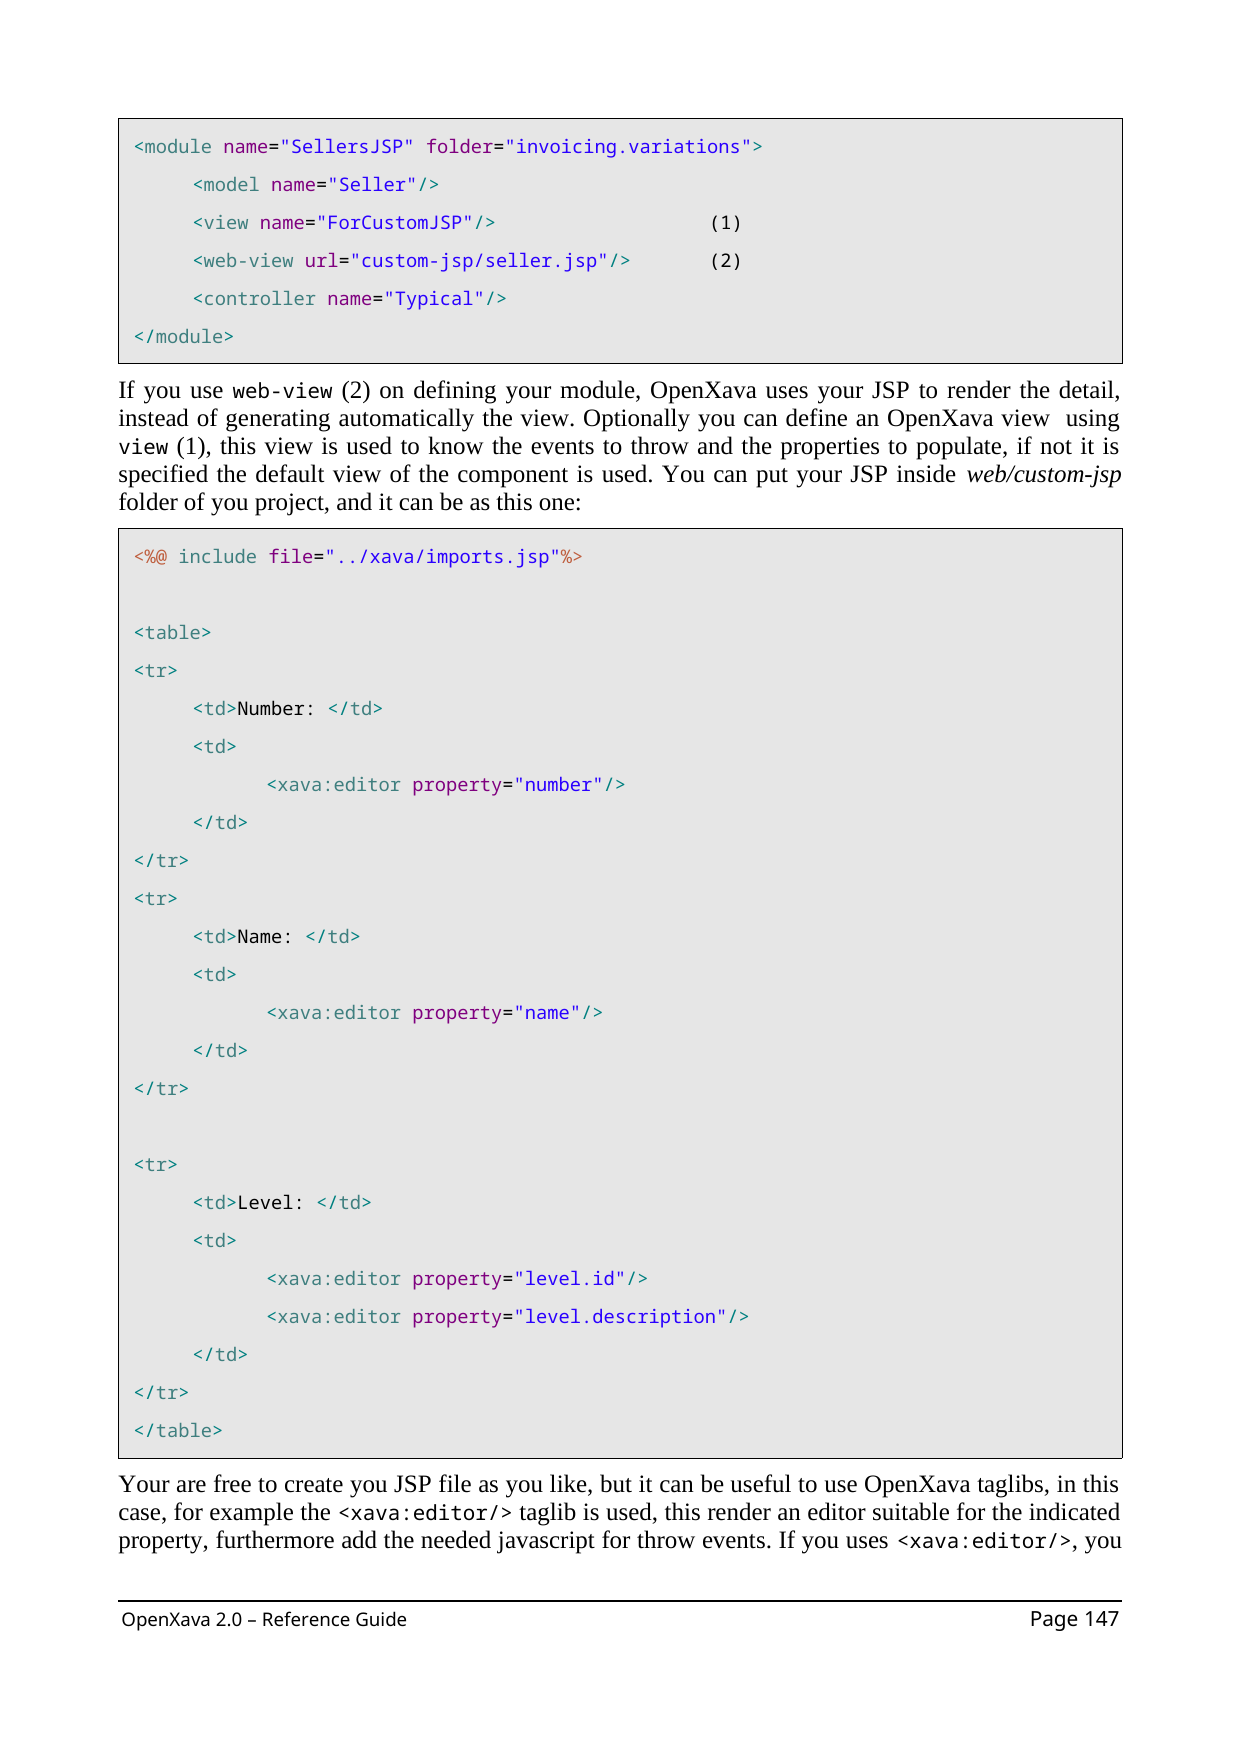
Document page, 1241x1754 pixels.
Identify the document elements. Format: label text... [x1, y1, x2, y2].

text </table> [119, 1403, 1122, 1458]
text <table> [119, 604, 1122, 642]
text </td> [119, 1022, 1122, 1060]
text Your are free to create you JSP file as you like, but it can be useful to use OpenXava taglibs, in this case, for example the <xava:editor/> taglib is used, this render an editor suitable for the indicated property, furthermore add the needed javascript for throw events. If you uses <xava:editor/>, you [118, 1470, 1122, 1554]
text <web-view url="custom-jsp/seller.jsp"/> (2) [119, 232, 1122, 270]
text </tr> [119, 1060, 1122, 1098]
text </module> [119, 308, 1122, 363]
text <tr> [119, 1136, 1122, 1174]
text <tr> [119, 870, 1122, 908]
text </td> [119, 794, 1122, 832]
text <tr> [119, 642, 1122, 680]
text If you use web-view (2) on defining your module, OpenXava uses your JSP to render the detail, instead of generating automatically the view. Optionally you can define an OpenXava view using view (1), this view is used to know the events to throw and the properties to populate, if not it is specified the default view of the component is used. You can put your JSP inside web/custom-jsp folder of you project, and it can be as this one: [118, 376, 1122, 516]
text <td> [119, 946, 1122, 984]
text <view name="ForCustomJSP"/> (1) [119, 194, 1122, 232]
text <xava:editor property="level.id"/> [119, 1251, 1122, 1288]
text <td> [119, 1212, 1122, 1251]
text <xava:editor property="level.description"/> [119, 1288, 1122, 1327]
text <module name="SellersJSP" folder="invoicing.variations"> [119, 119, 1122, 156]
text <td> [119, 718, 1122, 756]
text <%@ include file="../xava/imports.jsp"%> [119, 529, 1122, 566]
text <td>Number: </td> [119, 680, 1122, 718]
text <xava:editor property="number"/> [119, 756, 1122, 794]
text </td> [119, 1327, 1122, 1364]
text <model name="Seller"/> [119, 156, 1122, 194]
text <td>Name: </td> [119, 908, 1122, 946]
text <td>Level: </td> [119, 1174, 1122, 1212]
text </tr> [119, 832, 1122, 870]
text </tr> [119, 1364, 1122, 1403]
text <controller name="Typical"/> [119, 270, 1122, 308]
text <xava:editor property="name"/> [119, 984, 1122, 1022]
